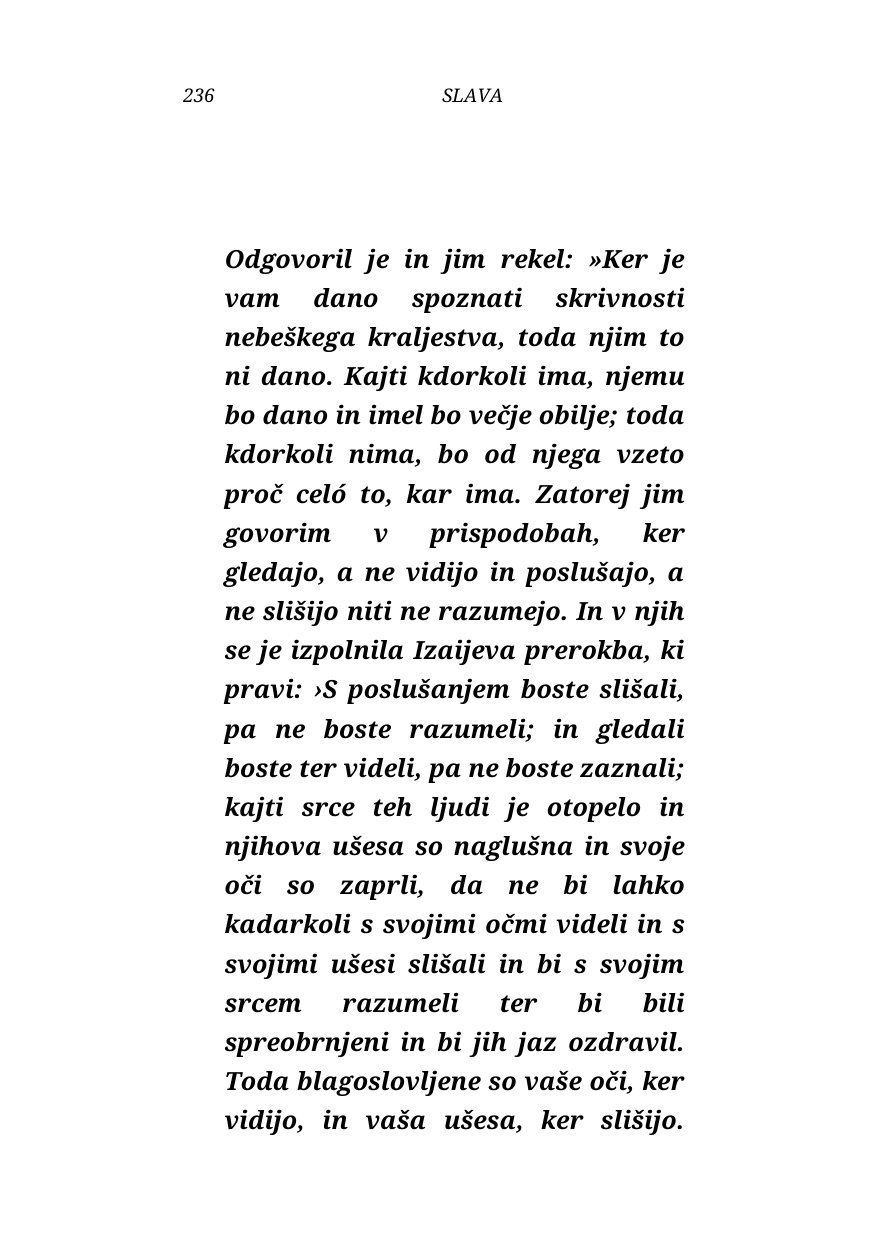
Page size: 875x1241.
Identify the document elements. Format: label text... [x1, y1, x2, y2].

text Odgovoril je in jim rekel: »Ker je vam dano spoznati skrivnosti nebeškega kraljestva, toda njim to ni dano. Kajti kdorkoli ima, njemu bo dano in imel bo večje obilje; toda kdorkoli nima, bo od njega vzeto proč celó to, kar ima. Zatorej jim govorim v prispodobah, ker gledajo, a ne vidijo in poslušajo, a ne slišijo niti ne razumejo. In v njih se je izpolnila Izaijeva prerokba, ki pravi: ›S poslušanjem boste slišali, pa ne boste razumeli; in gledali boste ter videli, pa ne boste zaznali; kajti srce teh ljudi je otopelo in njihova ušesa so naglušna in svoje oči so zaprli, da ne bi lahko kadarkoli s svojimi očmi videli in s svojimi ušesi slišali in bi s svojim srcem razumeli ter bi bili spreobrnjeni in bi jih jaz ozdravil. Toda blagoslovljene so vaše oči, ker vidijo, in vaša ušesa, ker slišijo. [224, 241, 685, 1137]
